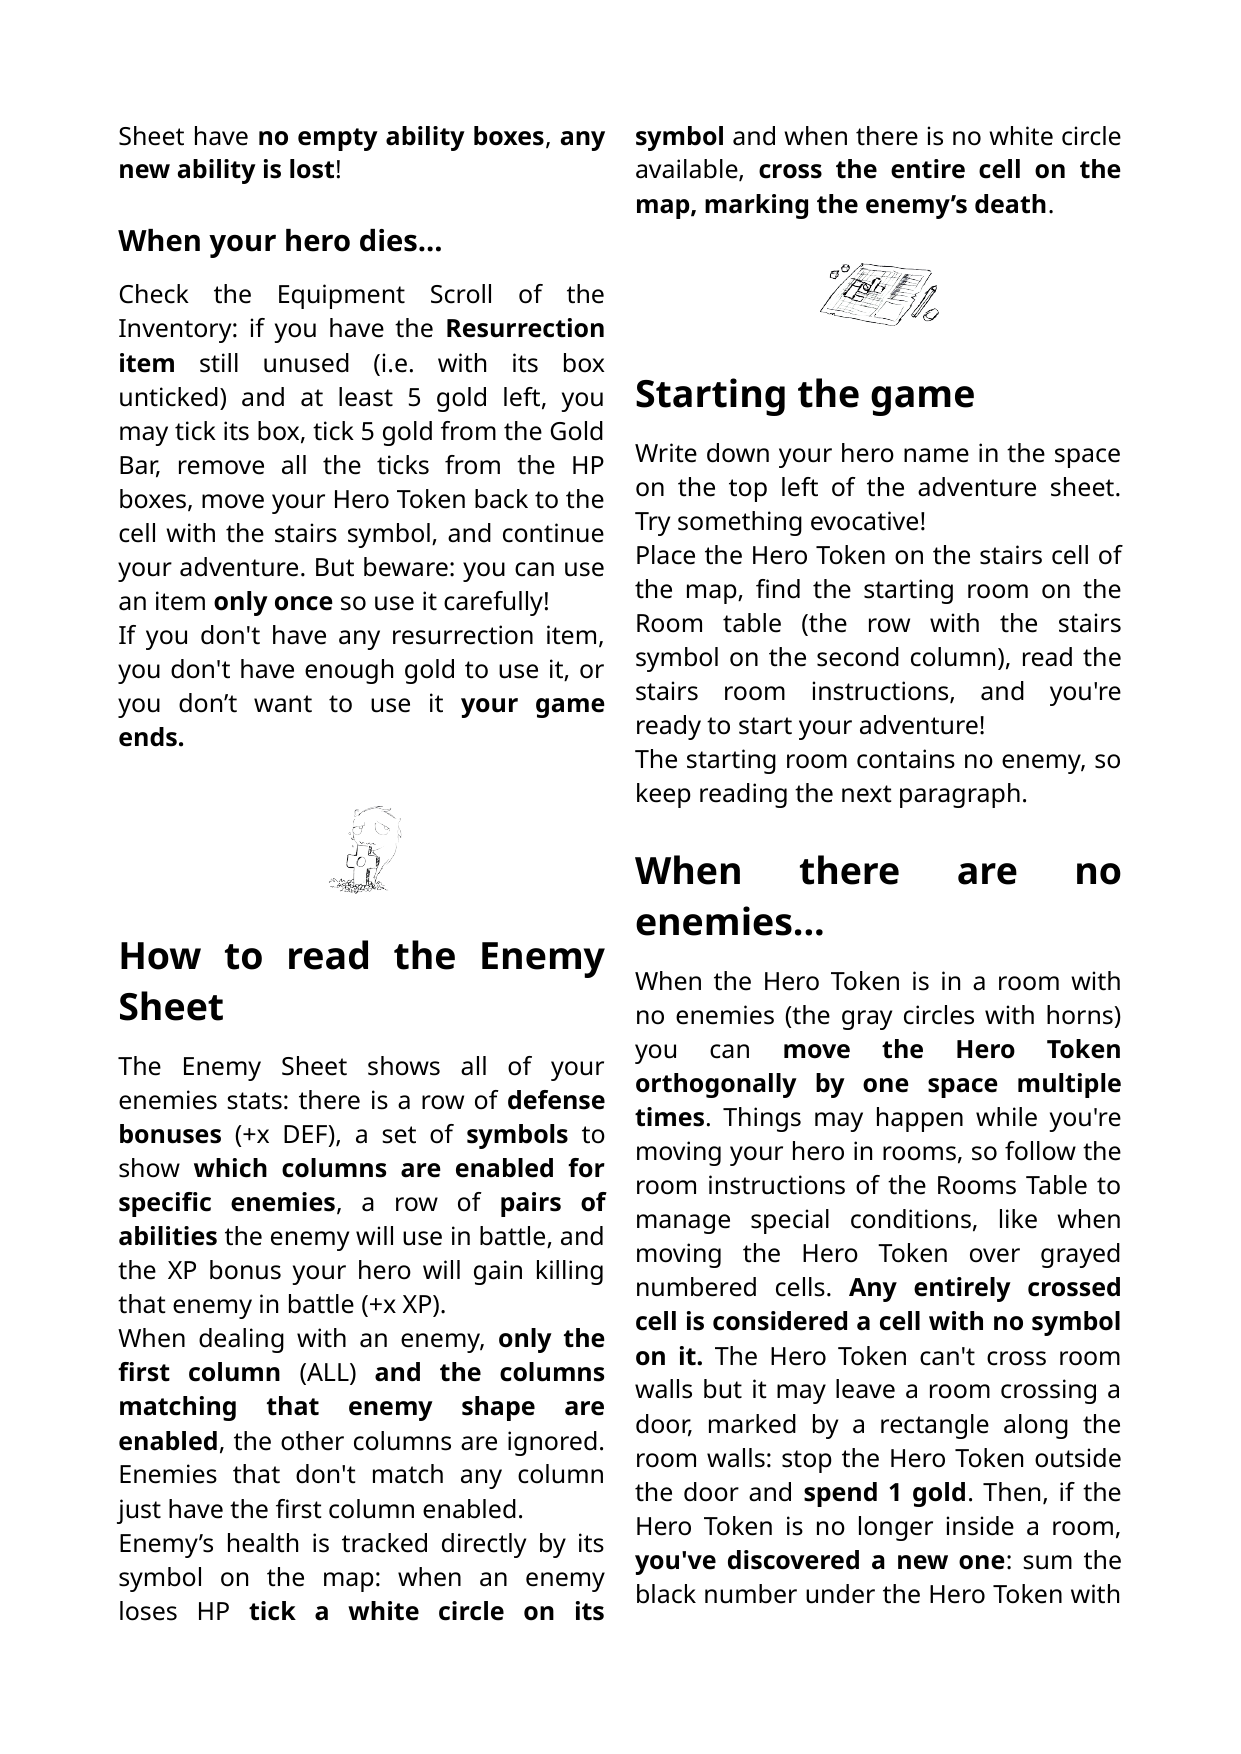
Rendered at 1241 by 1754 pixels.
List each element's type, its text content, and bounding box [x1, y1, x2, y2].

text The Enemy Sheet shows all of your enemies stats: there is a row of defense bonuses (+x DEF), a set of symbols to show which columns are enabled for specific enemies, a row of pairs of abilities the enemy will use in battle, and the XP bonus your hero will gain killing that enemy in battle (+x XP). [118, 1048, 605, 1321]
text When your hero dies... [118, 220, 605, 260]
text When there are no enemies... [635, 844, 1122, 946]
picture [320, 796, 404, 896]
text If you don't have any resurrection item, you don't have enough gold to use it, or you don’t want to use it your game ends. [118, 618, 605, 754]
text symbol and when there is no white circle available, cross the entire cell on the map, marking the enemy’s death. [635, 118, 1122, 220]
text Place the Hero Token on the stairs cell of the map, find the starting room on the Room table (the row with the stairs symbol on the second column), read the stairs room instructions, and you're ready to start your adventure! [635, 538, 1122, 742]
text Check the Equipment Scroll of the Inventory: if you have the Resurrection item still unused (i.e. with its box unticked) and at least 5 gold left, you may tick its box, tick 5 gold from the Gold Bar, remove all the ticks from the HP boxes, move your Hero Token back to the cell with the stairs symbol, and continue your adventure. But beware: you can use an item only once so use it carefully! [118, 277, 605, 618]
text When dealing with an enemy, only the first column (ALL) and the columns matching that enemy shape are enabled, the other columns are ignored. Enemies that don't match any column just have the first column enabled. [118, 1321, 605, 1525]
text Enemy’s health is tracked directly by its symbol on the map: when an enemy loses HP tick a white circle on its [118, 1525, 605, 1627]
text When the Hero Token is in a room with no enemies (the gray circles with horns) you can move the Hero Token orthogonally by one space multiple times. Things may happen while you're moving your hero in rooms, so follow the room instructions of the Rooms Table to manage special conditions, like when moving the Hero Token over grayed numbered cells. Any entirely crossed cell is considered a cell with no symbol on it. The Hero Token can't cross room walls but it may leave a room crossing a door, marked by a rectangle along the room walls: stop the Hero Token outside the door and spend 1 gold. Then, if the Hero Token is no longer inside a room, you've discovered a new one: sum the black number under the Hero Token with [635, 963, 1122, 1611]
picture [811, 254, 947, 334]
text Starting the game [635, 367, 1122, 418]
text How to read the Enemy Sheet [118, 929, 605, 1031]
text Sheet have no empty ability boxes, any new ability is lost! [118, 118, 605, 186]
text Write down your hero name in the space on the top left of the adventure sheet. Try something evocative! [635, 436, 1122, 538]
text The starting room contains no enemy, so keep reading the next paragraph. [635, 742, 1122, 810]
